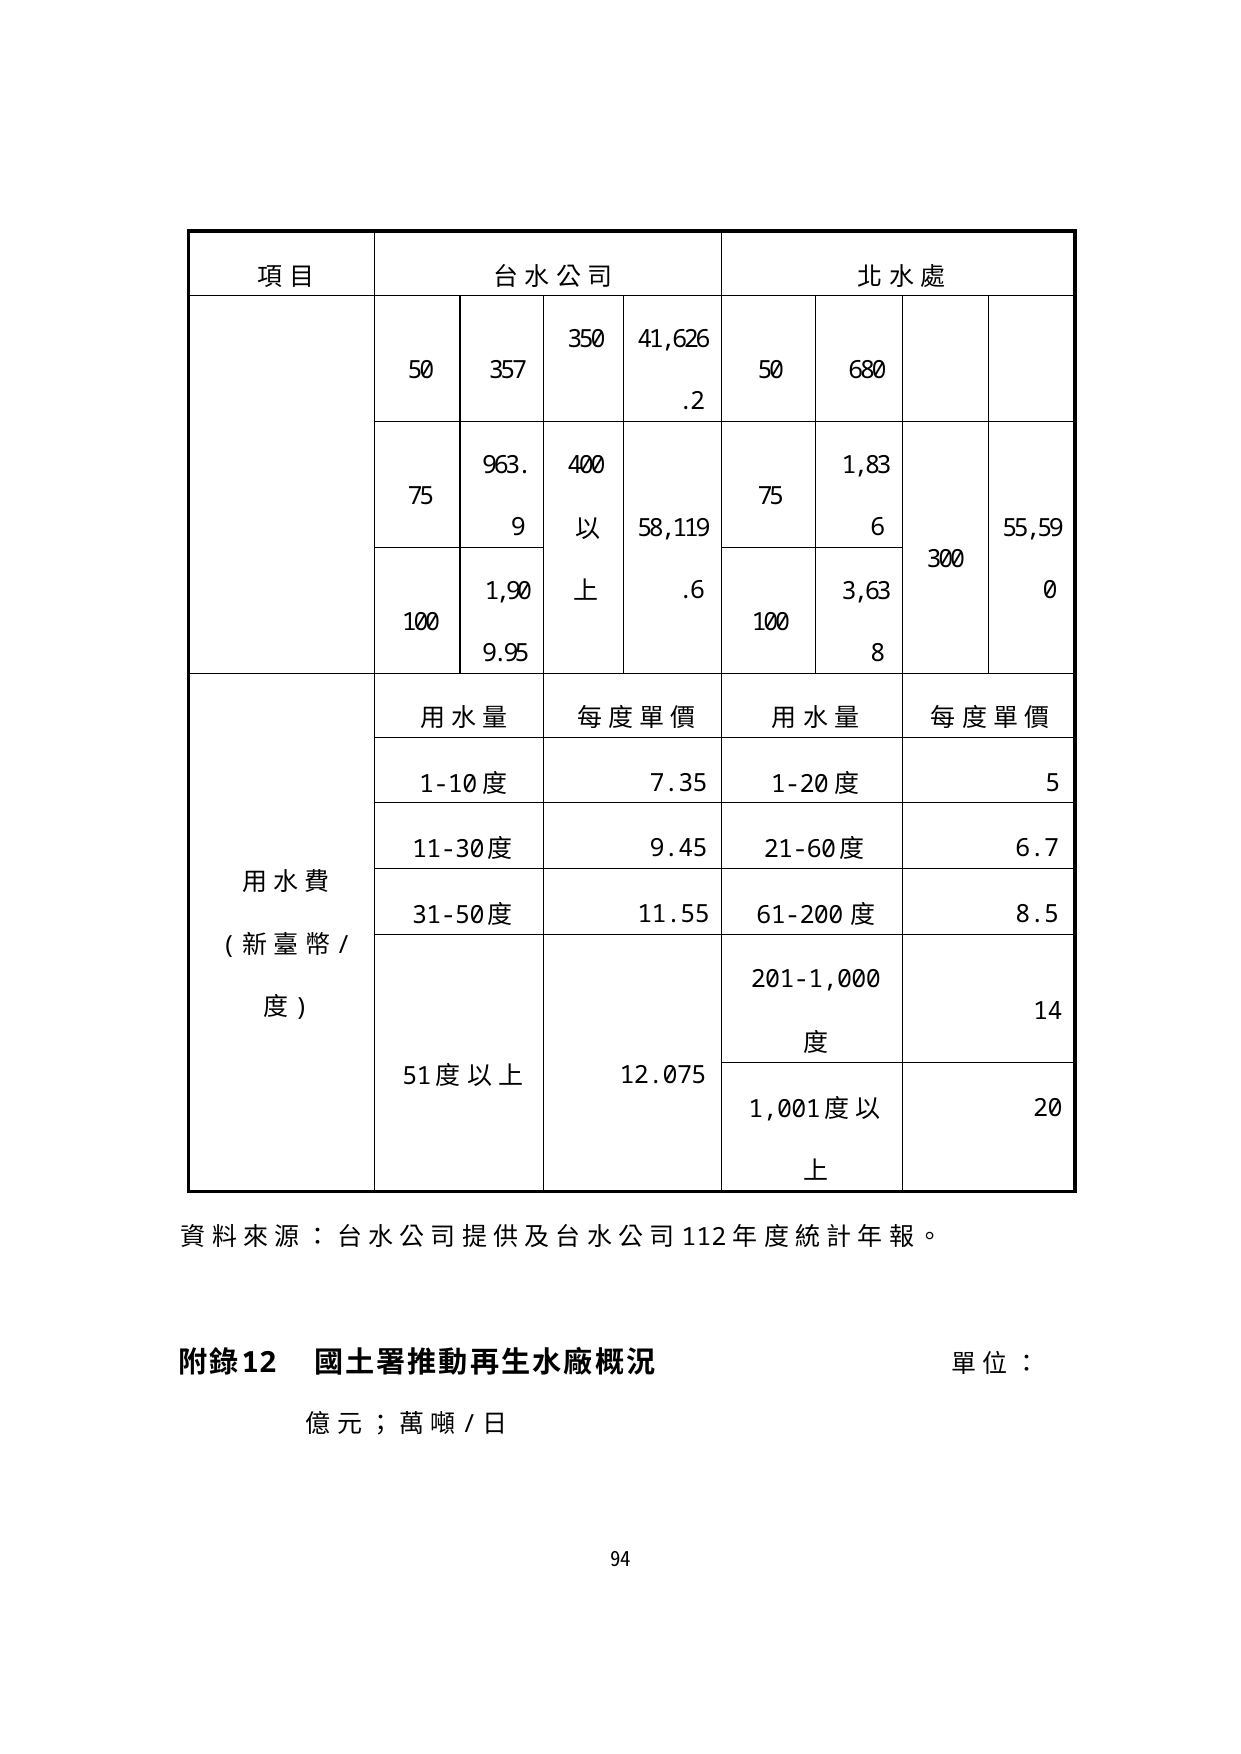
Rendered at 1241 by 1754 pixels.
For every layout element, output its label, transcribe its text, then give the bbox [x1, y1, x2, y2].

table_cell 61-200度 [722, 869, 902, 933]
table_cell 每度單價 [544, 674, 721, 737]
table_cell 201-1,000度 [722, 935, 902, 1062]
table_cell [903, 296, 988, 421]
table_cell 50 [375, 296, 459, 421]
table_cell 300 [903, 422, 988, 673]
table_cell 100 [375, 548, 459, 673]
table_cell 963.9 [461, 422, 543, 547]
table_cell 用水費 (新臺幣/度) [190, 674, 374, 1190]
table_cell 58,119.6 [624, 422, 721, 673]
table_cell 350 [544, 296, 623, 421]
table_cell 75 [722, 422, 815, 547]
table_cell 用水量 [722, 674, 902, 737]
table_cell 6.7 [903, 803, 1073, 868]
table_cell 400 以上 [544, 422, 623, 673]
table_cell 1,909.95 [461, 548, 543, 673]
table_cell 9.45 [544, 803, 721, 868]
table_cell 14 [903, 935, 1073, 1062]
text 資料來源：台水公司提供及台水公司112年度統計年報。 [177, 1193, 1063, 1255]
table_cell 1,001度以上 [722, 1063, 902, 1190]
table_cell 11-30度 [375, 803, 543, 868]
table_cell 11.55 [544, 869, 721, 933]
table_cell 680 [816, 296, 902, 421]
table_cell 41,626.2 [624, 296, 721, 421]
table_cell 1,836 [816, 422, 902, 547]
table_cell [989, 296, 1073, 421]
table_cell 100 [722, 548, 815, 673]
table_cell 31-50度 [375, 869, 543, 933]
table_cell 357 [461, 296, 543, 421]
table_cell 12.075 [544, 935, 721, 1190]
table_cell 51度以上 [375, 935, 543, 1190]
table_cell 1-10度 [375, 738, 543, 802]
table_cell 5 [903, 738, 1073, 802]
table_cell 每度單價 [903, 674, 1073, 737]
table_cell 7.35 [544, 738, 721, 802]
table_cell 75 [375, 422, 459, 547]
table_cell 50 [722, 296, 815, 421]
table_header 項目 [190, 233, 374, 295]
table_cell 8.5 [903, 869, 1073, 933]
table_header 北水處 [722, 233, 1073, 295]
table_cell 21-60度 [722, 803, 902, 868]
table_cell 3,638 [816, 548, 902, 673]
table_cell 20 [903, 1063, 1073, 1190]
table_header 台水公司 [375, 233, 721, 295]
table_cell 55,590 [989, 422, 1073, 673]
table_cell 1-20度 [722, 738, 902, 802]
text 附錄12 國土署推動再生水廠概況 單位：億元；萬噸/日 [177, 1318, 1063, 1443]
table_cell 用水量 [375, 674, 543, 737]
table_cell [190, 296, 374, 673]
